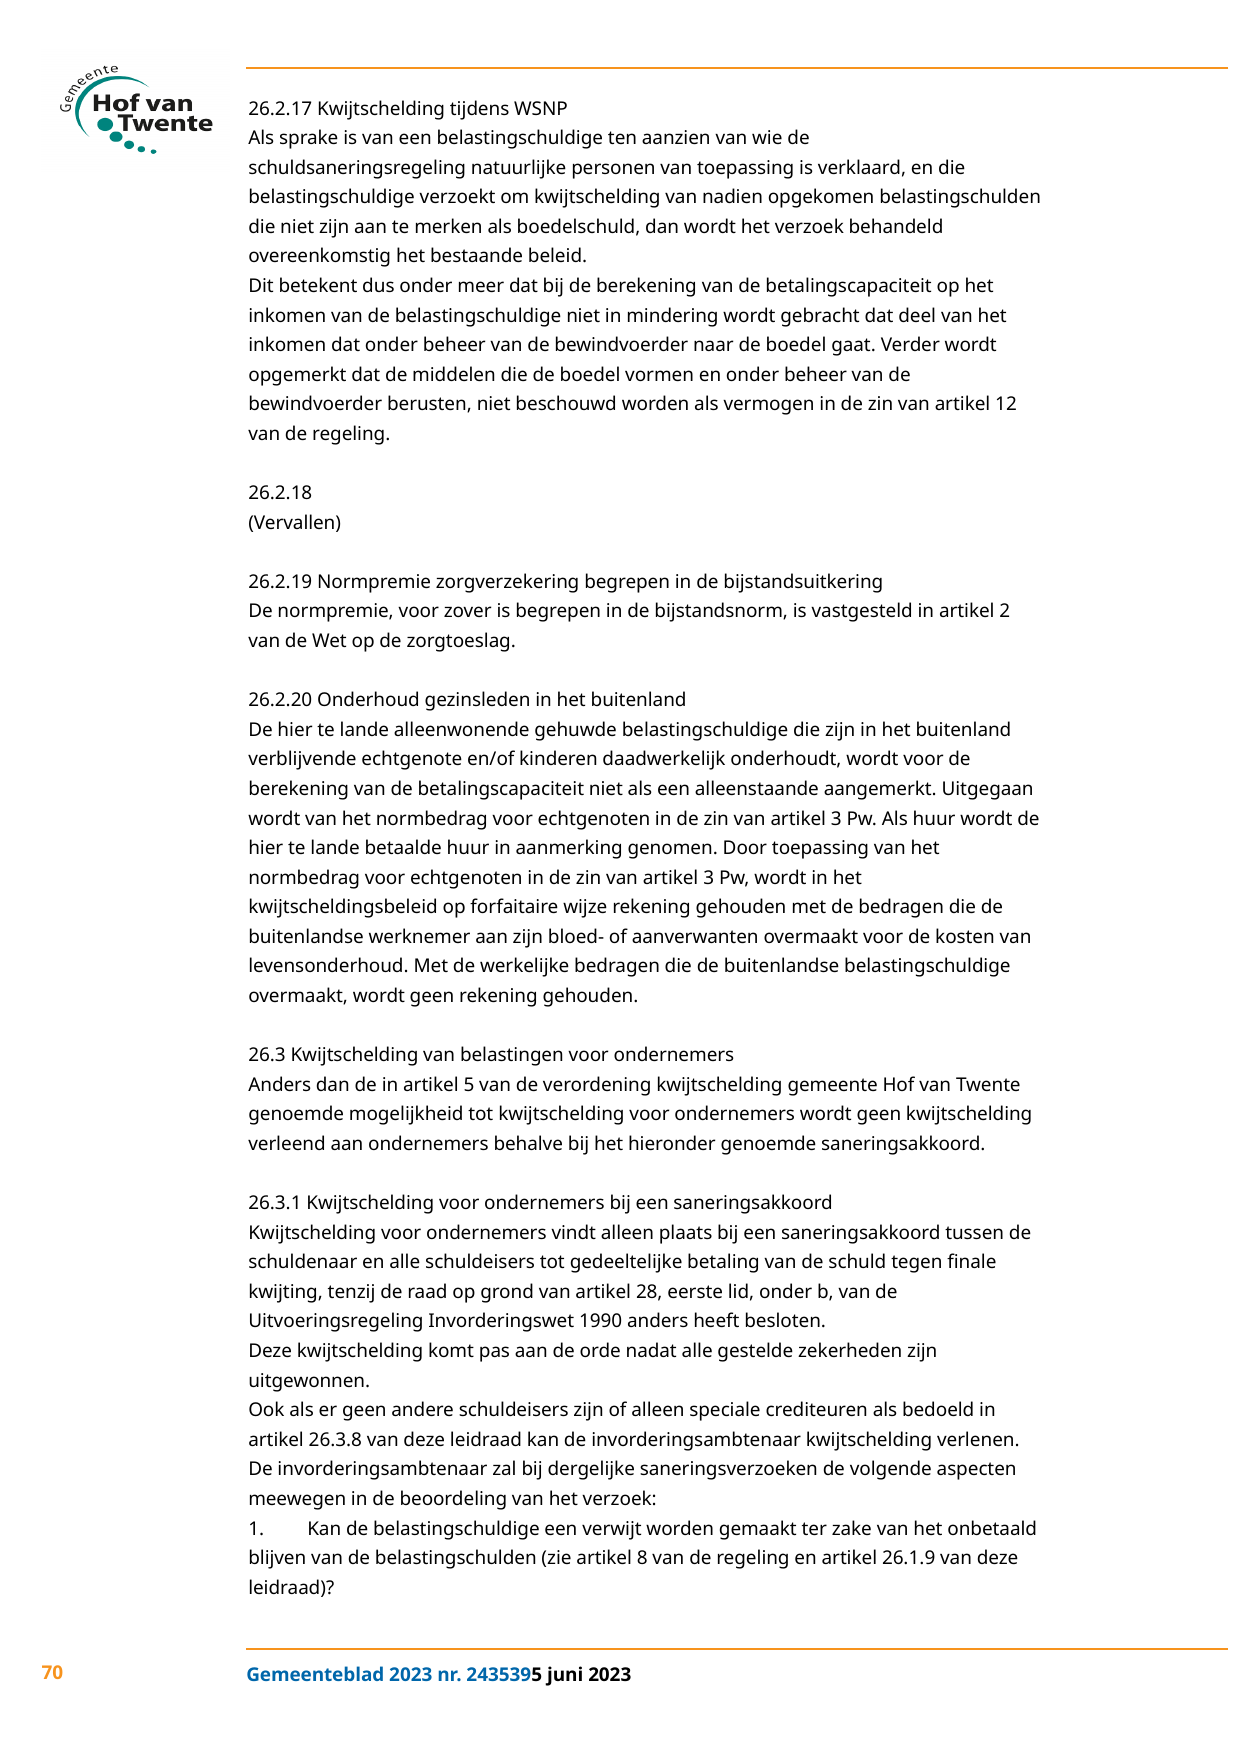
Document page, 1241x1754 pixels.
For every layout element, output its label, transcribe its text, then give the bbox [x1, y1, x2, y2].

text Kwijtschelding voor ondernemers vindt alleen plaats bij een saneringsakkoord tussen de [248, 1219, 1152, 1245]
text artikel 26.3.8 van deze leidraad kan de invorderingsambtenaar kwijtschelding verlenen. [248, 1426, 1152, 1452]
text kwijting, tenzij de raad op grond van artikel 28, eerste lid, onder b, van de [248, 1278, 1152, 1304]
text De normpremie, voor zover is begrepen in de bijstandsnorm, is vastgesteld in artikel 2 [248, 598, 1152, 623]
text levensonderhoud. Met de werkelijke bedragen die de buitenlandse belastingschuldige [248, 953, 1152, 978]
text wordt van het normbedrag voor echtgenoten in de zin van artikel 3 Pw. Als huur wordt de [248, 805, 1152, 831]
text schuldenaar en alle schuldeisers tot gedeeltelijke betaling van de schuld tegen finale [248, 1248, 1152, 1274]
text Als sprake is van een belastingschuldige ten aanzien van wie de [248, 124, 1152, 150]
text verleend aan ondernemers behalve bij het hieronder genoemde saneringsakkoord. [248, 1130, 1152, 1156]
text uitgewonnen. [248, 1367, 1152, 1393]
text (Vervallen) [248, 509, 1152, 535]
text 26.2.20 Onderhoud gezinsleden in het buitenland [248, 686, 1152, 712]
text bewindvoerder berusten, niet beschouwd worden als vermogen in de zin van artikel 12 [248, 391, 1152, 416]
text buitenlandse werknemer aan zijn bloed- of aanverwanten overmaakt voor de kosten van [248, 923, 1152, 949]
text berekening van de betalingscapaciteit niet als een alleenstaande aangemerkt. Uitgegaan [248, 775, 1152, 801]
text hier te lande betaalde huur in aanmerking genomen. Door toepassing van het [248, 834, 1152, 860]
text schuldsaneringsregeling natuurlijke personen van toepassing is verklaard, en die [248, 154, 1152, 180]
text belastingschuldige verzoekt om kwijtschelding van nadien opgekomen belastingschulden [248, 183, 1152, 209]
text verblijvende echtgenote en/of kinderen daadwerkelijk onderhoudt, wordt voor de [248, 746, 1152, 771]
text Uitvoeringsregeling Invorderingswet 1990 anders heeft besloten. [248, 1308, 1152, 1333]
text 26.3 Kwijtschelding van belastingen voor ondernemers [248, 1041, 1152, 1067]
text Deze kwijtschelding komt pas aan de orde nadat alle gestelde zekerheden zijn [248, 1337, 1152, 1363]
list Kan de belastingschuldige een verwijt worden gemaakt ter zake van het onbetaald [248, 1515, 1152, 1541]
text 26.2.19 Normpremie zorgverzekering begrepen in de bijstandsuitkering [248, 568, 1152, 594]
text genoemde mogelijkheid tot kwijtschelding voor ondernemers wordt geen kwijtschelding [248, 1101, 1152, 1126]
text Anders dan de in artikel 5 van de verordening kwijtschelding gemeente Hof van Twente [248, 1071, 1152, 1097]
text van de regeling. [248, 420, 1152, 446]
picture [41, 47, 231, 172]
text Ook als er geen andere schuldeisers zijn of alleen speciale crediteuren als bedoeld in [248, 1396, 1152, 1422]
text meewegen in de beoordeling van het verzoek: [248, 1485, 1152, 1511]
text Dit betekent dus onder meer dat bij de berekening van de betalingscapaciteit op het [248, 272, 1152, 298]
text blijven van de belastingschulden (zie artikel 8 van de regeling en artikel 26.1.9 van deze [248, 1544, 1152, 1570]
text overmaakt, wordt geen rekening gehouden. [248, 982, 1152, 1008]
text 26.2.18 [248, 479, 1152, 505]
text opgemerkt dat de middelen die de boedel vormen en onder beheer van de [248, 361, 1152, 387]
text 26.3.1 Kwijtschelding voor ondernemers bij een saneringsakkoord [248, 1189, 1152, 1215]
text 26.2.17 Kwijtschelding tijdens WSNP [248, 95, 1152, 121]
text De invorderingsambtenaar zal bij dergelijke saneringsverzoeken de volgende aspecten [248, 1456, 1152, 1481]
text inkomen van de belastingschuldige niet in mindering wordt gebracht dat deel van het [248, 302, 1152, 328]
text inkomen dat onder beheer van de bewindvoerder naar de boedel gaat. Verder wordt [248, 331, 1152, 357]
text van de Wet op de zorgtoeslag. [248, 627, 1152, 653]
text kwijtscheldingsbeleid op forfaitaire wijze rekening gehouden met de bedragen die de [248, 893, 1152, 919]
text normbedrag voor echtgenoten in de zin van artikel 3 Pw, wordt in het [248, 864, 1152, 890]
text De hier te lande alleenwonende gehuwde belastingschuldige die zijn in het buitenland [248, 716, 1152, 742]
text overeenkomstig het bestaande beleid. [248, 243, 1152, 268]
text leidraad)? [248, 1574, 1152, 1600]
text die niet zijn aan te merken als boedelschuld, dan wordt het verzoek behandeld [248, 213, 1152, 239]
